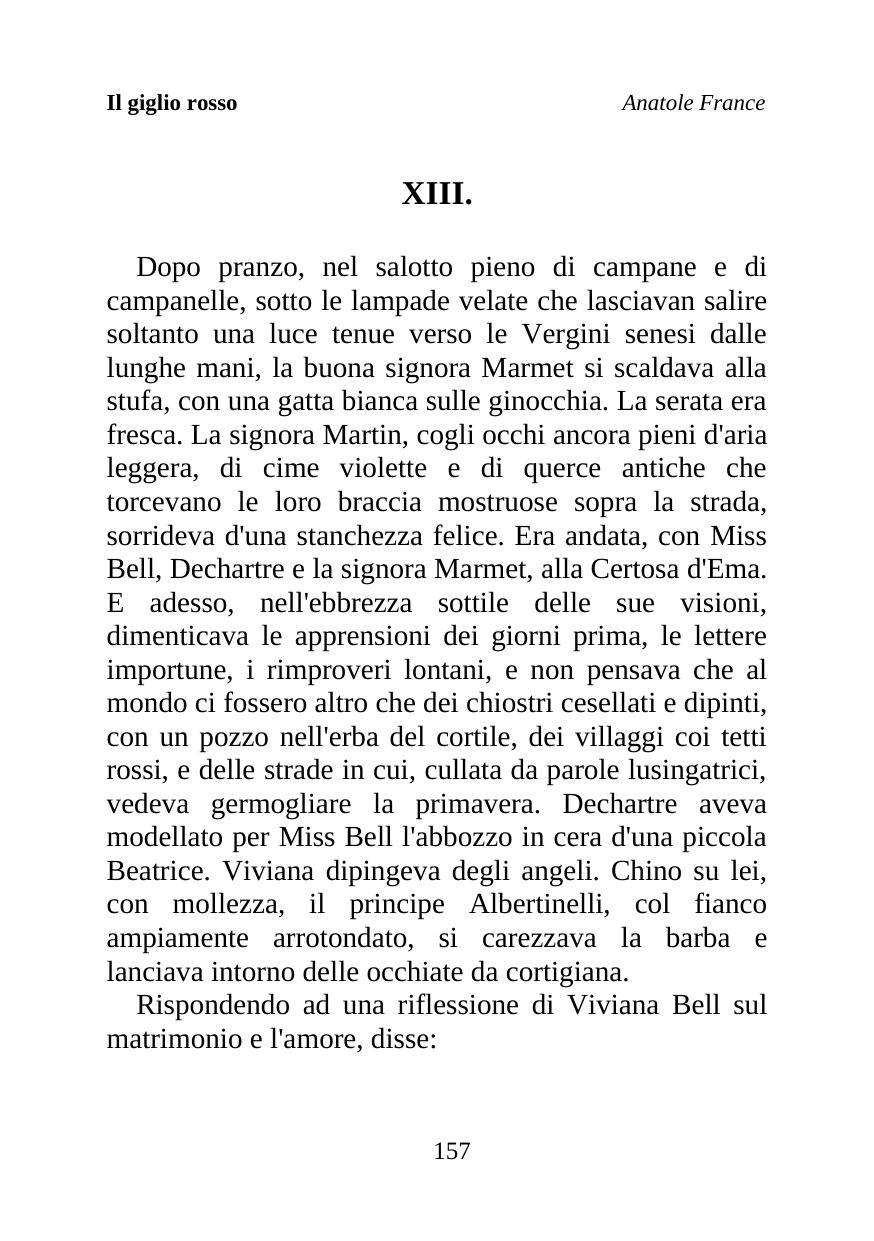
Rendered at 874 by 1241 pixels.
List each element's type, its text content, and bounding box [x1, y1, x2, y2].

text Dopo pranzo, nel salotto pieno di campane e di campanelle, sotto le lampade velate che lasciavan salire soltanto una luce tenue verso le Vergini senesi dalle lunghe mani, la buona signora Marmet si scaldava alla stufa, con una gatta bianca sulle ginocchia. La serata era fresca. La signora Martin, cogli occhi ancora pieni d'aria leggera, di cime violette e di querce antiche che torcevano le loro braccia mostruose sopra la strada, sorrideva d'una stanchezza felice. Era andata, con Miss Bell, Dechartre e la signora Marmet, alla Certosa d'Ema. E adesso, nell'ebbrezza sottile delle sue visioni, dimenticava le apprensioni dei giorni prima, le lettere importune, i rimproveri lontani, e non pensava che al mondo ci fossero altro che dei chiostri cesellati e dipinti, con un pozzo nell'erba del cortile, dei villaggi coi tetti rossi, e delle strade in cui, cullata da parole lusingatrici, vedeva germogliare la primavera. Dechartre aveva modellato per Miss Bell l'abbozzo in cera d'una piccola Beatrice. Viviana dipingeva degli angeli. Chino su lei, con mollezza, il principe Albertinelli, col fianco ampiamente arrotondato, si carezzava la barba e lanciava intorno delle occhiate da cortigiana. [106, 249, 768, 987]
subtitle XIII. [106, 173, 768, 212]
text Rispondendo ad una riflessione di Viviana Bell sul matrimonio e l'amore, disse: [106, 987, 768, 1054]
